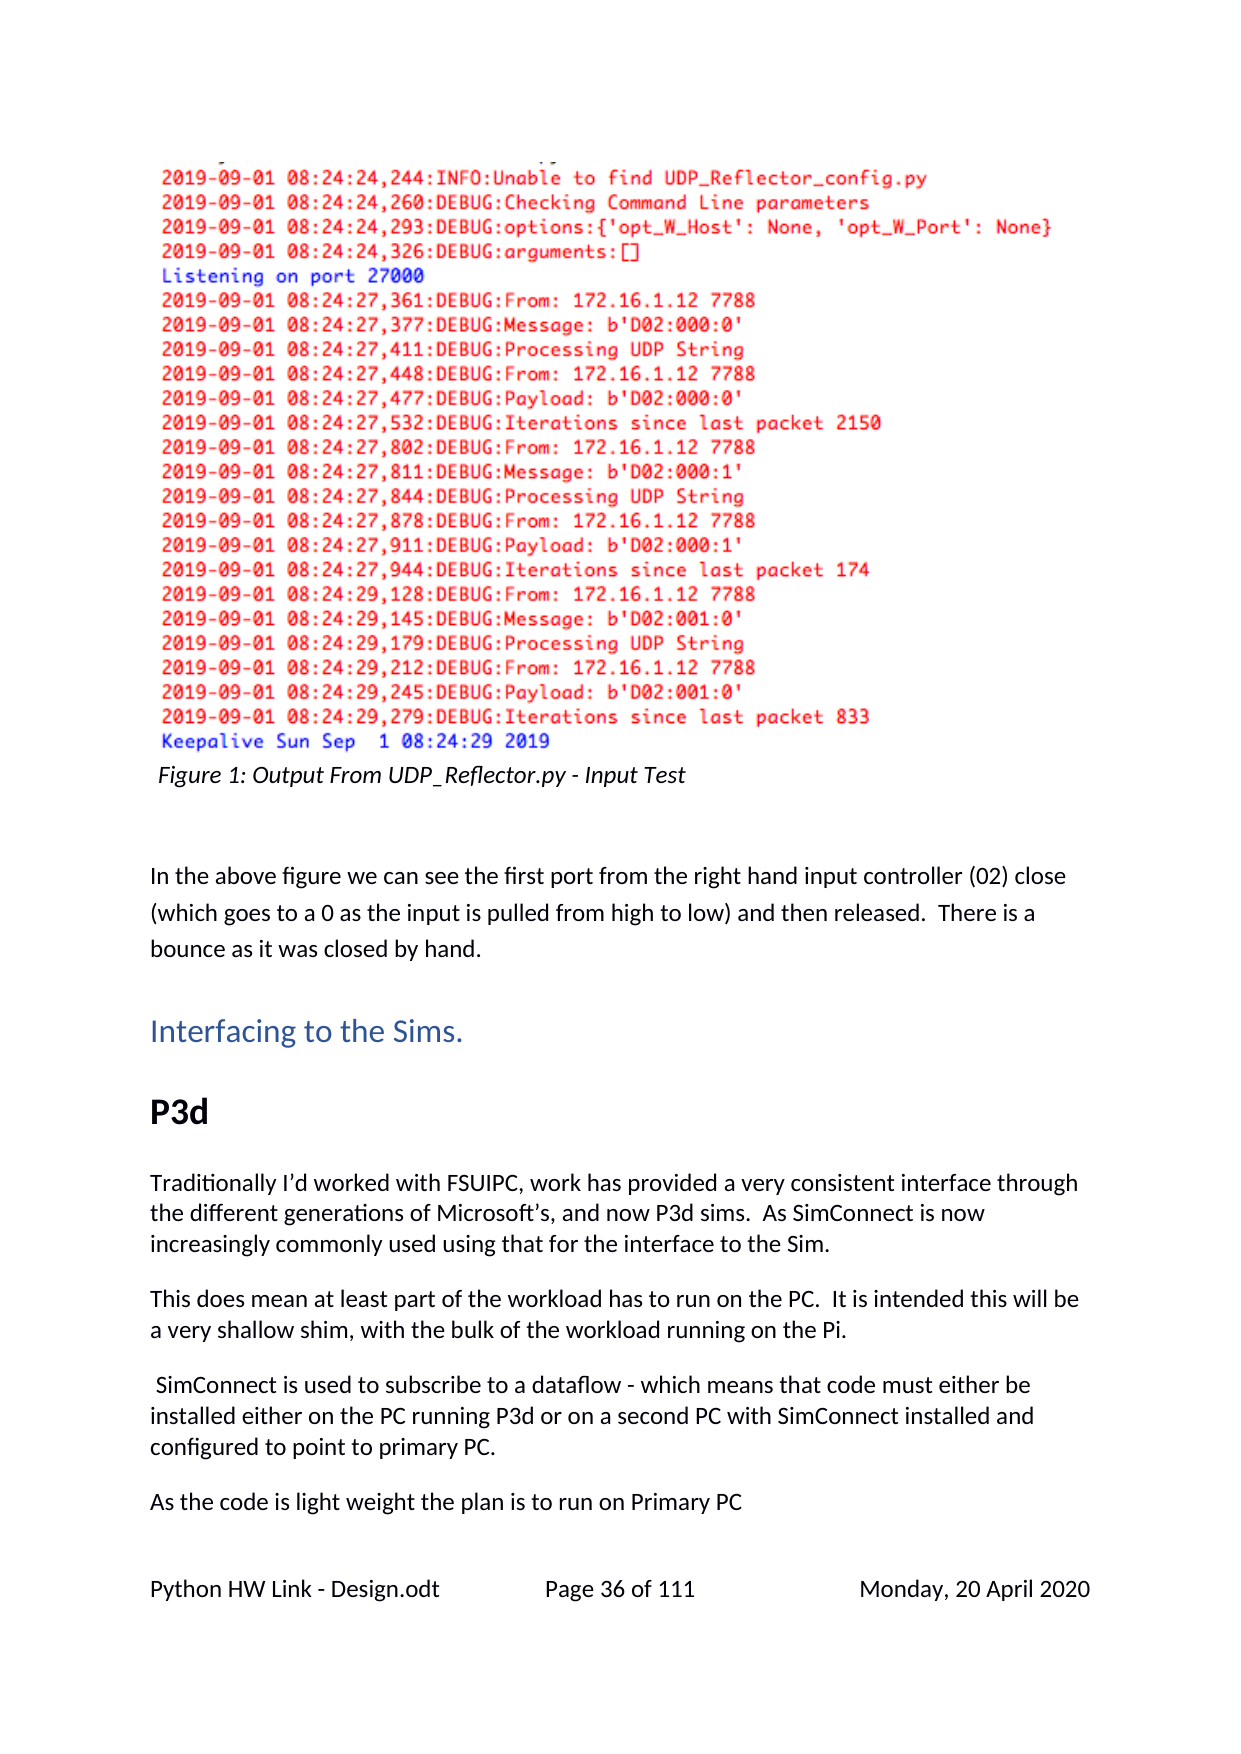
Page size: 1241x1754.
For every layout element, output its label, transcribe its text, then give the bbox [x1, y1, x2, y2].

subtitle P3d [150, 1088, 1090, 1134]
text This does mean at least part of the workload has to run on the PC. It is intended this will be a very shallow shim, with the bulk of the workload running on the Pi. [150, 1284, 1090, 1345]
picture [157, 162, 1083, 753]
text SimConnect is used to subscribe to a dataflow - which means that code must either be installed either on the PC running P3d or on a second PC with SimConnect installed and configured to point to primary PC. [150, 1370, 1090, 1461]
subtitle Interfacing to the Sims. [150, 1010, 1090, 1050]
text Traditionally I’d worked with FSUIPC, work has provided a very consistent interface through the different generations of Microsoft’s, and now P3d sims. As SimConnect is now increasingly commonly used using that for the interface to the Sim. [150, 1167, 1090, 1259]
text In the above figure we can see the first port from the right hand input controller (02) close (which goes to a 0 as the input is pulled from high to low) and then released. There is a bounce as it was closed by hand. [150, 860, 1090, 964]
text Figure 1: Output From UDP_Reflector.py - Input Test [158, 753, 1082, 789]
text As the code is light weight the plan is to run on Primary PC [150, 1486, 1090, 1517]
